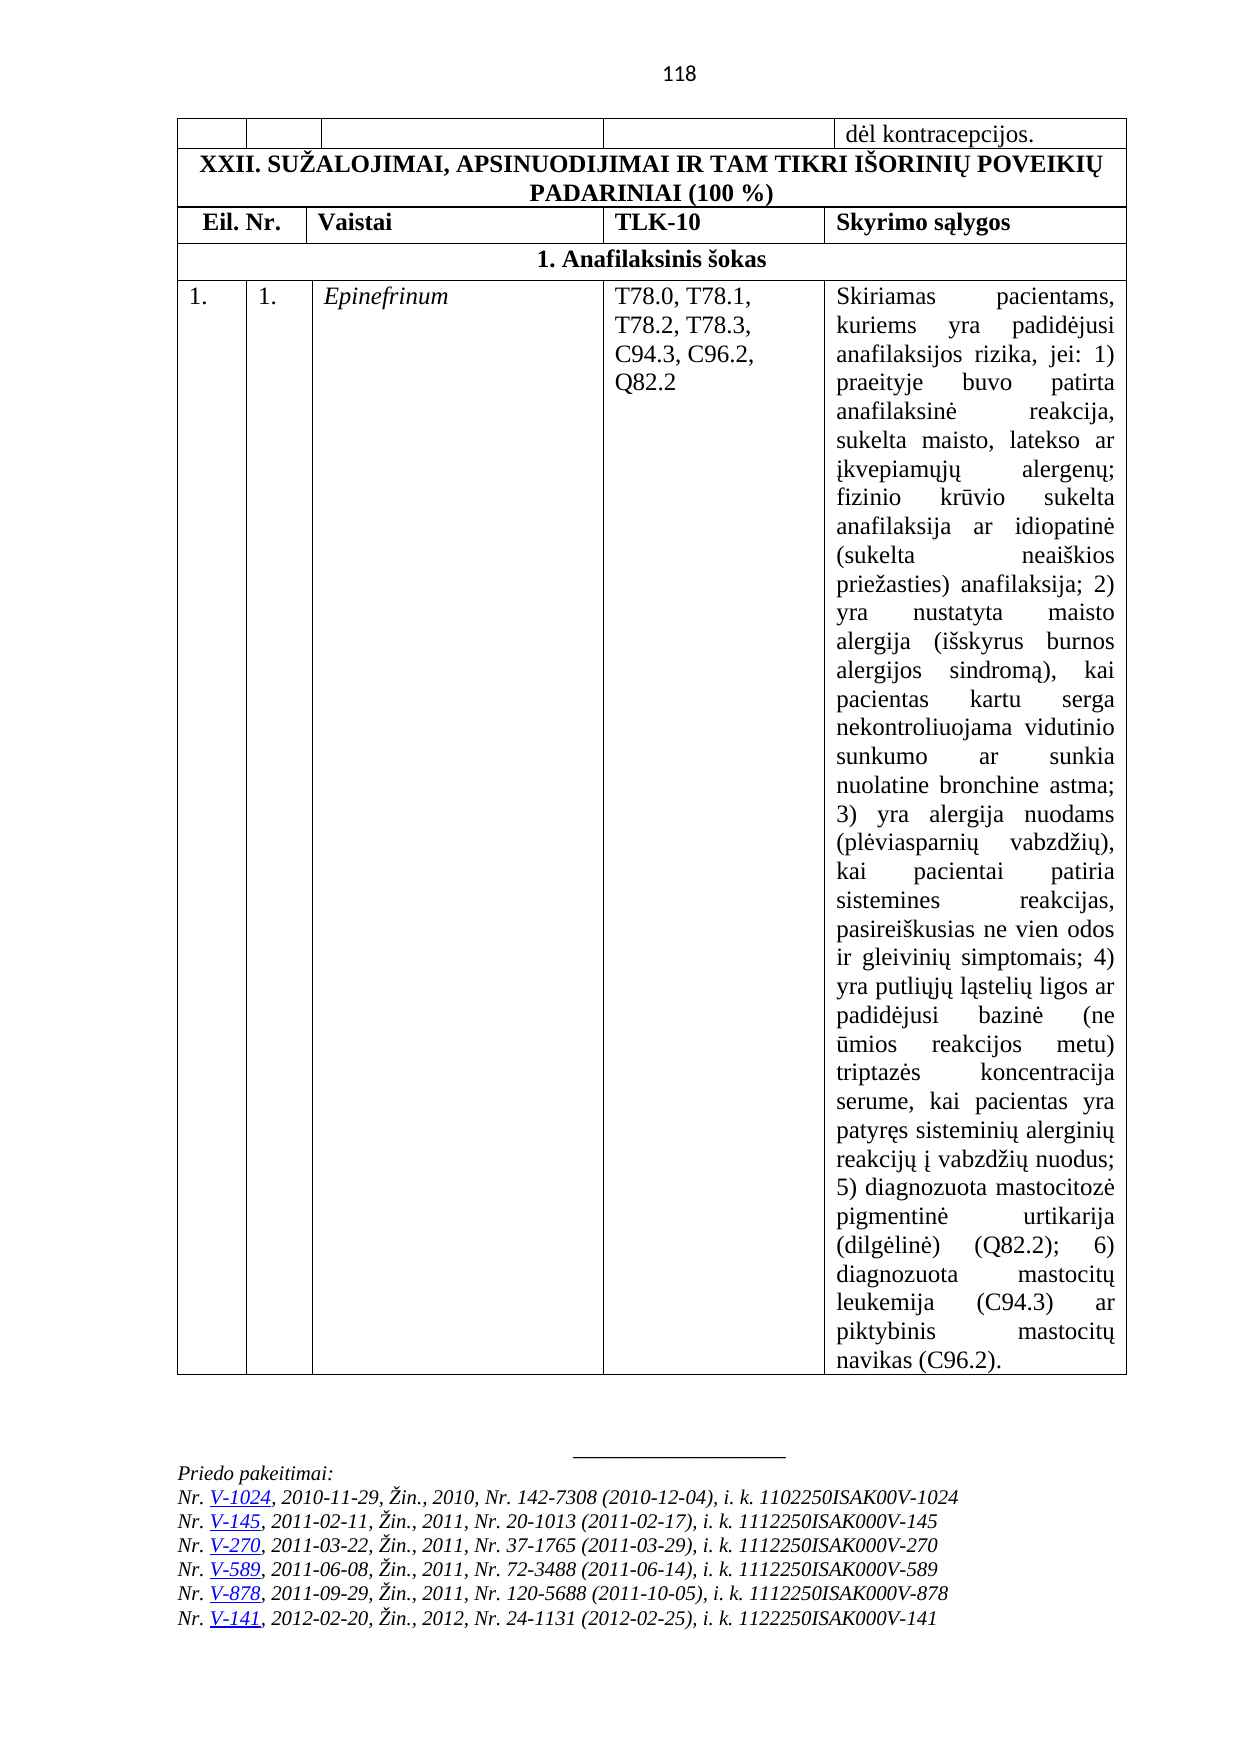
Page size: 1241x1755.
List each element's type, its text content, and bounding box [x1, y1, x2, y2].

text Nr. V-141, 2012-02-20, Žin., 2012, Nr. 24-1131 (2012-02-25), i. k. 1122250ISAK000V-141 [177, 1605, 1181, 1629]
table_cell [247, 119, 321, 148]
table_cell [604, 119, 834, 148]
text Nr. V-1024, 2010-11-29, Žin., 2010, Nr. 142-7308 (2010-12-04), i. k. 1102250ISAK00V-1024 [177, 1485, 1181, 1509]
table_cell Epinefrinum [313, 281, 603, 1374]
table_cell [322, 119, 603, 148]
text Priedo pakeitimai: [177, 1461, 1181, 1485]
text _________________ [177, 1432, 1181, 1461]
text Nr. V-145, 2011-02-11, Žin., 2011, Nr. 20-1013 (2011-02-17), i. k. 1112250ISAK000V-145 [177, 1509, 1181, 1533]
table_cell 1. [178, 281, 246, 1374]
table_cell TLK-10 [604, 208, 824, 243]
table_cell XXII. SUŽALOJIMAI, APSINUODIJIMAI IR TAM TIKRI IŠORINIŲ POVEIKIŲ PADARINIAI (100 %) [178, 149, 1126, 206]
table_cell dėl kontracepcijos. [835, 119, 1126, 148]
table_cell T78.0, T78.1, T78.2, T78.3, C94.3, C96.2, Q82.2 [604, 281, 824, 1374]
table_cell [178, 119, 246, 148]
table_cell Vaistai [307, 208, 603, 243]
text Nr. V-589, 2011-06-08, Žin., 2011, Nr. 72-3488 (2011-06-14), i. k. 1112250ISAK000V-589 [177, 1557, 1181, 1581]
table_cell 1. Anafilaksinis šokas [178, 244, 1126, 280]
text Nr. V-270, 2011-03-22, Žin., 2011, Nr. 37-1765 (2011-03-29), i. k. 1112250ISAK000V-270 [177, 1533, 1181, 1557]
text Nr. V-878, 2011-09-29, Žin., 2011, Nr. 120-5688 (2011-10-05), i. k. 1112250ISAK000V-878 [177, 1581, 1181, 1605]
table_cell Skiriamas pacientams, kuriems yra padidėjusi anafilaksijos rizika, jei: 1) praeityje buvo patirta anafilaksinė reakcija, sukelta maisto, latekso ar įkvepiamųjų alergenų; fizinio krūvio sukelta anafilaksija ar idiopatinė (sukelta neaiškios priežasties) anafilaksija; 2) yra nustatyta maisto alergija (išskyrus burnos alergijos sindromą), kai pacientas kartu serga nekontroliuojama vidutinio sunkumo ar sunkia nuolatine bronchine astma; 3) yra alergija nuodams (plėviasparnių vabzdžių), kai pacientai patiria sistemines reakcijas, pasireiškusias ne vien odos ir gleivinių simptomais; 4) yra putliųjų ląstelių ligos ar padidėjusi bazinė (ne ūmios reakcijos metu) triptazės koncentracija serume, kai pacientas yra patyręs sisteminių alerginių reakcijų į vabzdžių nuodus; 5) diagnozuota mastocitozė pigmentinė urtikarija (dilgėlinė) (Q82.2); 6) diagnozuota mastocitų leukemija (C94.3) ar piktybinis mastocitų navikas (C96.2). [825, 281, 1126, 1374]
table_cell Skyrimo sąlygos [825, 208, 1126, 243]
table_cell Eil. Nr. [178, 208, 306, 243]
table_cell 1. [247, 281, 312, 1374]
